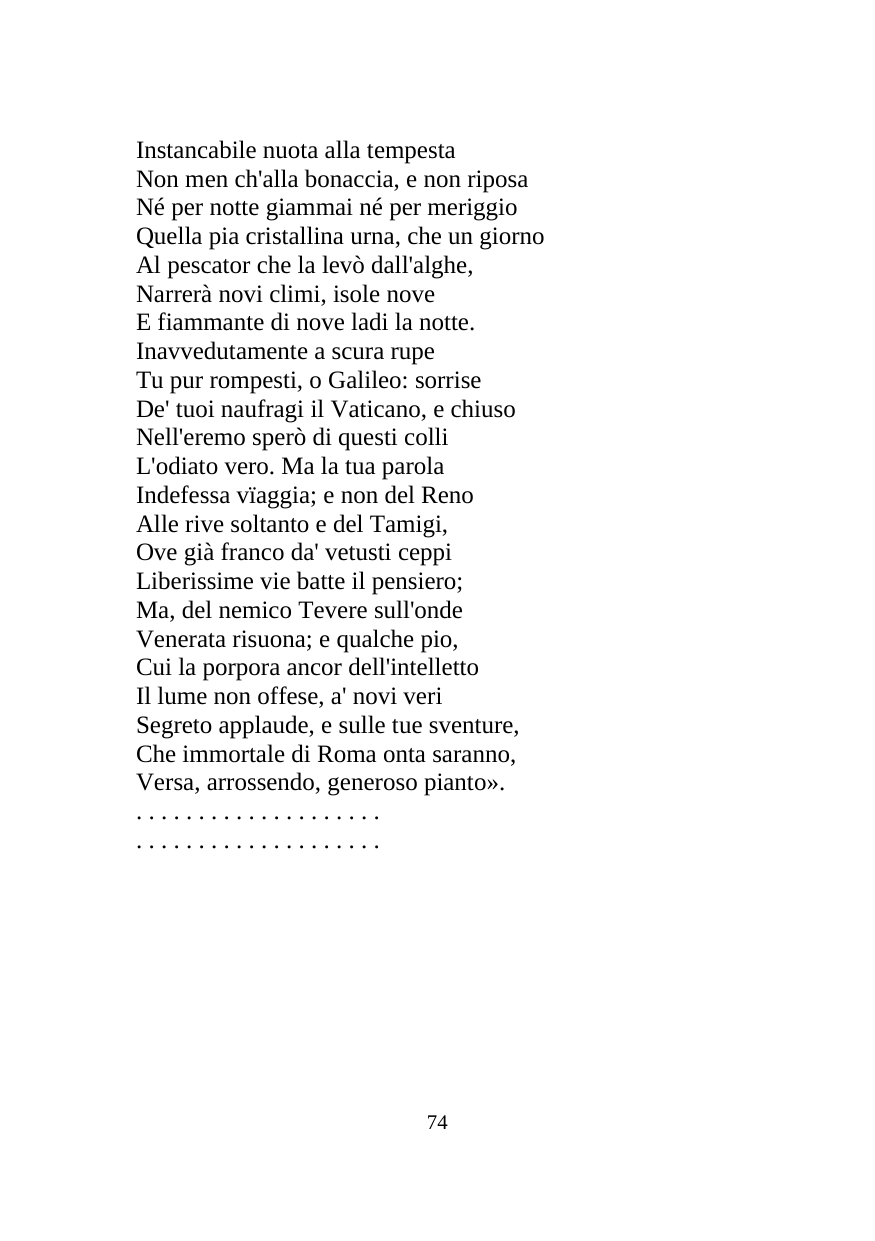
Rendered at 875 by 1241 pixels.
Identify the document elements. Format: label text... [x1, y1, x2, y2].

text Al pescator che la levò dall'alghe, [106, 250, 768, 279]
text Il lume non offese, a' novi veri [106, 681, 768, 710]
text De' tuoi naufragi il Vaticano, e chiuso [106, 394, 768, 422]
text Non men ch'alla bonaccia, e non riposa [106, 164, 768, 192]
text Tu pur rompesti, o Galileo: sorrise [106, 365, 768, 394]
text Indefessa vïaggia; e non del Reno [106, 480, 768, 509]
text Cui la porpora ancor dell'intelletto [106, 652, 768, 681]
text E fiammante di nove ladi la notte. [106, 307, 768, 336]
text Ma, del nemico Tevere sull'onde [106, 595, 768, 624]
text Né per notte giammai né per meriggio [106, 192, 768, 221]
text Segreto applaude, e sulle tue sventure, [106, 710, 768, 739]
text . . . . . . . . . . . . . . . . . . . . [106, 796, 768, 825]
text Narrerà novi climi, isole nove [106, 279, 768, 307]
text Versa, arrossendo, generoso pianto». [106, 767, 768, 796]
text Che immortale di Roma onta saranno, [106, 739, 768, 767]
text Alle rive soltanto e del Tamigi, [106, 509, 768, 537]
text Venerata risuona; e qualche pio, [106, 624, 768, 652]
text L'odiato vero. Ma la tua parola [106, 451, 768, 480]
text Inavvedutamente a scura rupe [106, 336, 768, 365]
text Ove già franco da' vetusti ceppi [106, 537, 768, 566]
text Nell'eremo sperò di questi colli [106, 422, 768, 451]
text . . . . . . . . . . . . . . . . . . . . [106, 825, 768, 854]
text Liberissime vie batte il pensiero; [106, 566, 768, 595]
text Instancabile nuota alla tempesta [106, 135, 768, 164]
text Quella pia cristallina urna, che un giorno [106, 221, 768, 250]
